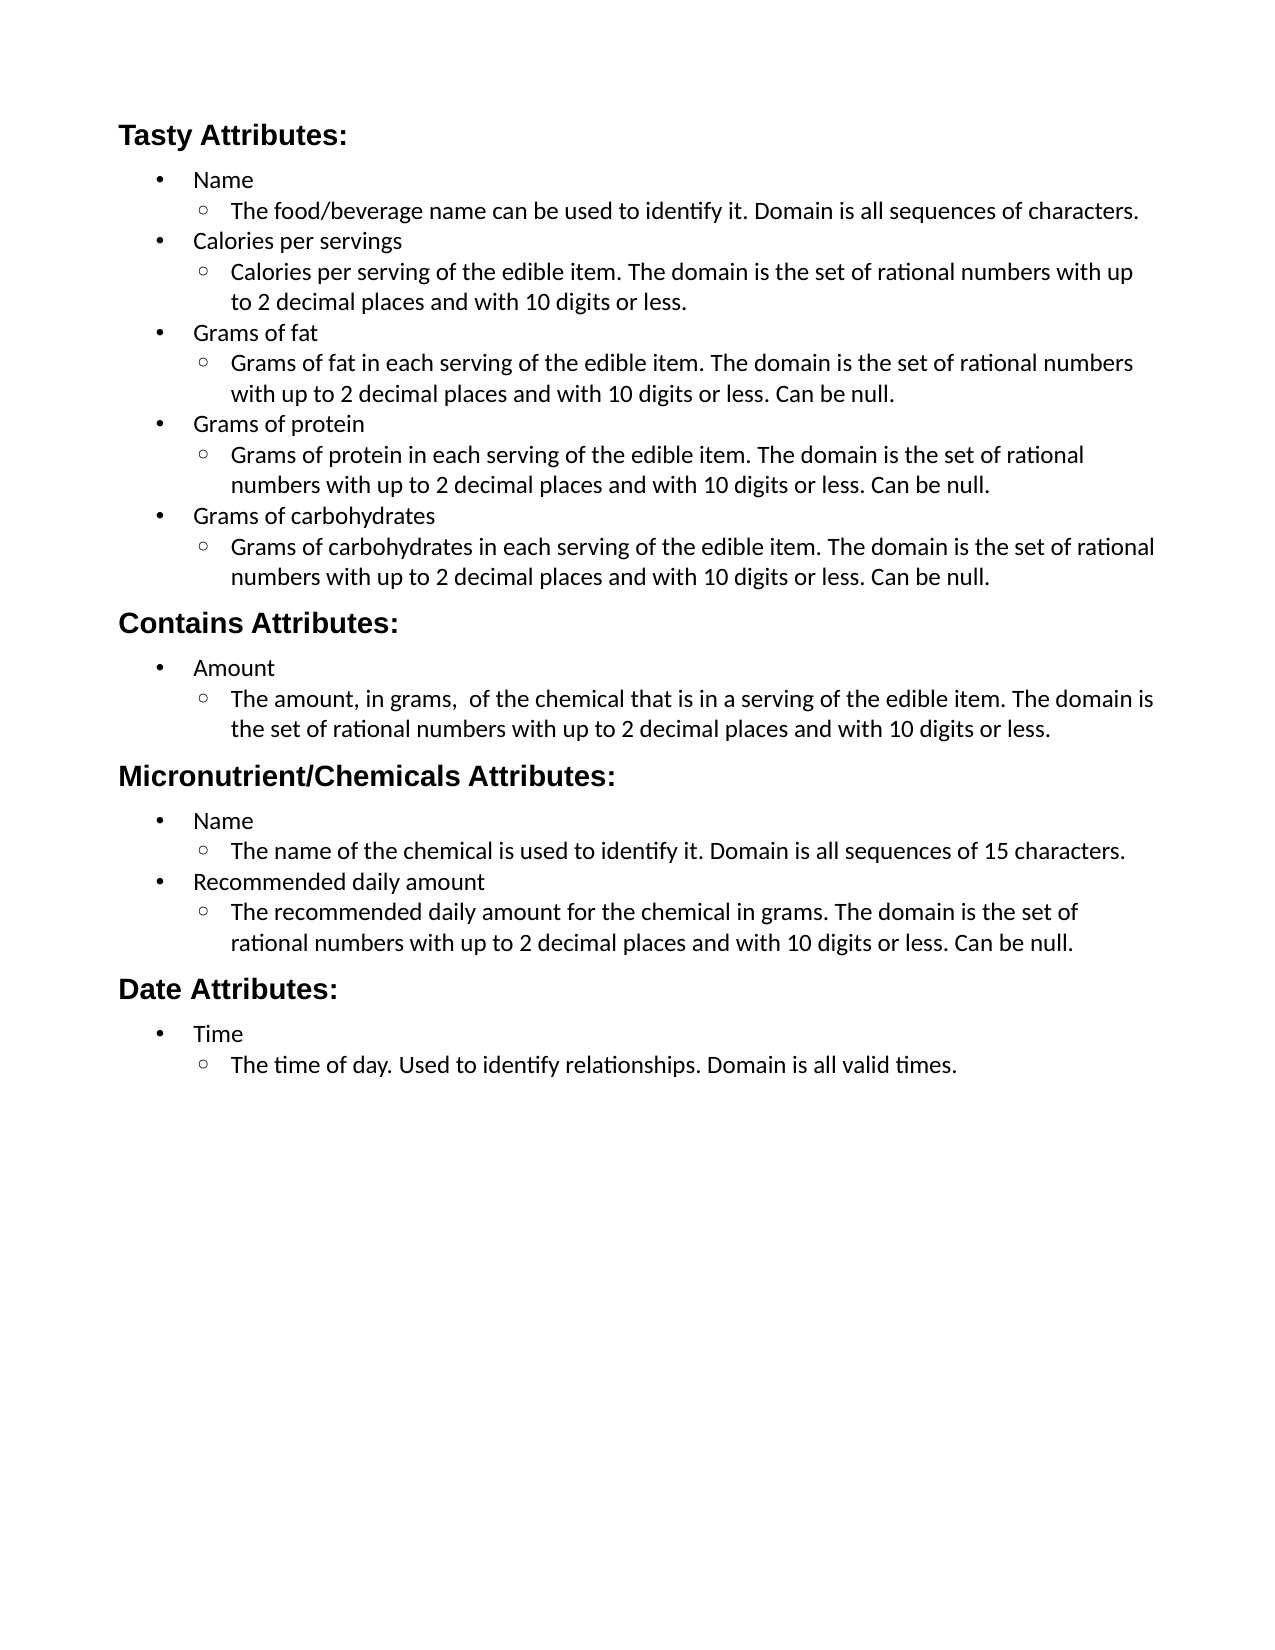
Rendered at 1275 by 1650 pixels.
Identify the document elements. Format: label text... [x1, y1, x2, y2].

list Calories per serving of the edible item. The domain is the set of rational numbers with up to 2 decimal places and with 10 digits or less. [193, 256, 1157, 317]
list Calories per servings [156, 225, 1157, 256]
list Time [156, 1018, 1157, 1049]
subtitle Date Attributes: [118, 972, 1157, 1006]
list The food/beverage name can be used to identify it. Domain is all sequences of characters. [193, 195, 1157, 225]
subtitle Tasty Attributes: [118, 118, 1157, 152]
list Grams of carbohydrates [156, 500, 1157, 531]
subtitle Micronutrient/Chemicals Attributes: [118, 759, 1157, 792]
list Amount [156, 652, 1157, 683]
list Grams of protein [156, 408, 1157, 439]
list Grams of fat [156, 317, 1157, 347]
subtitle Contains Attributes: [118, 606, 1157, 640]
list Name [156, 805, 1157, 835]
list The amount, in grams, of the chemical that is in a serving of the edible item. The domain is the set of rational numbers with up to 2 decimal places and with 10 digits or less. [193, 683, 1157, 744]
list The name of the chemical is used to identify it. Domain is all sequences of 15 characters. [193, 835, 1157, 866]
list Grams of fat in each serving of the edible item. The domain is the set of rational numbers with up to 2 decimal places and with 10 digits or less. Can be null. [193, 347, 1157, 408]
list Grams of carbohydrates in each serving of the edible item. The domain is the set of rational numbers with up to 2 decimal places and with 10 digits or less. Can be null. [193, 531, 1157, 592]
list The recommended daily amount for the chemical in grams. The domain is the set of rational numbers with up to 2 decimal places and with 10 digits or less. Can be null. [193, 896, 1157, 957]
list Name [156, 164, 1157, 195]
list Grams of protein in each serving of the edible item. The domain is the set of rational numbers with up to 2 decimal places and with 10 digits or less. Can be null. [193, 439, 1157, 500]
list The time of day. Used to identify relationships. Domain is all valid times. [193, 1049, 1157, 1079]
list Recommended daily amount [156, 866, 1157, 896]
